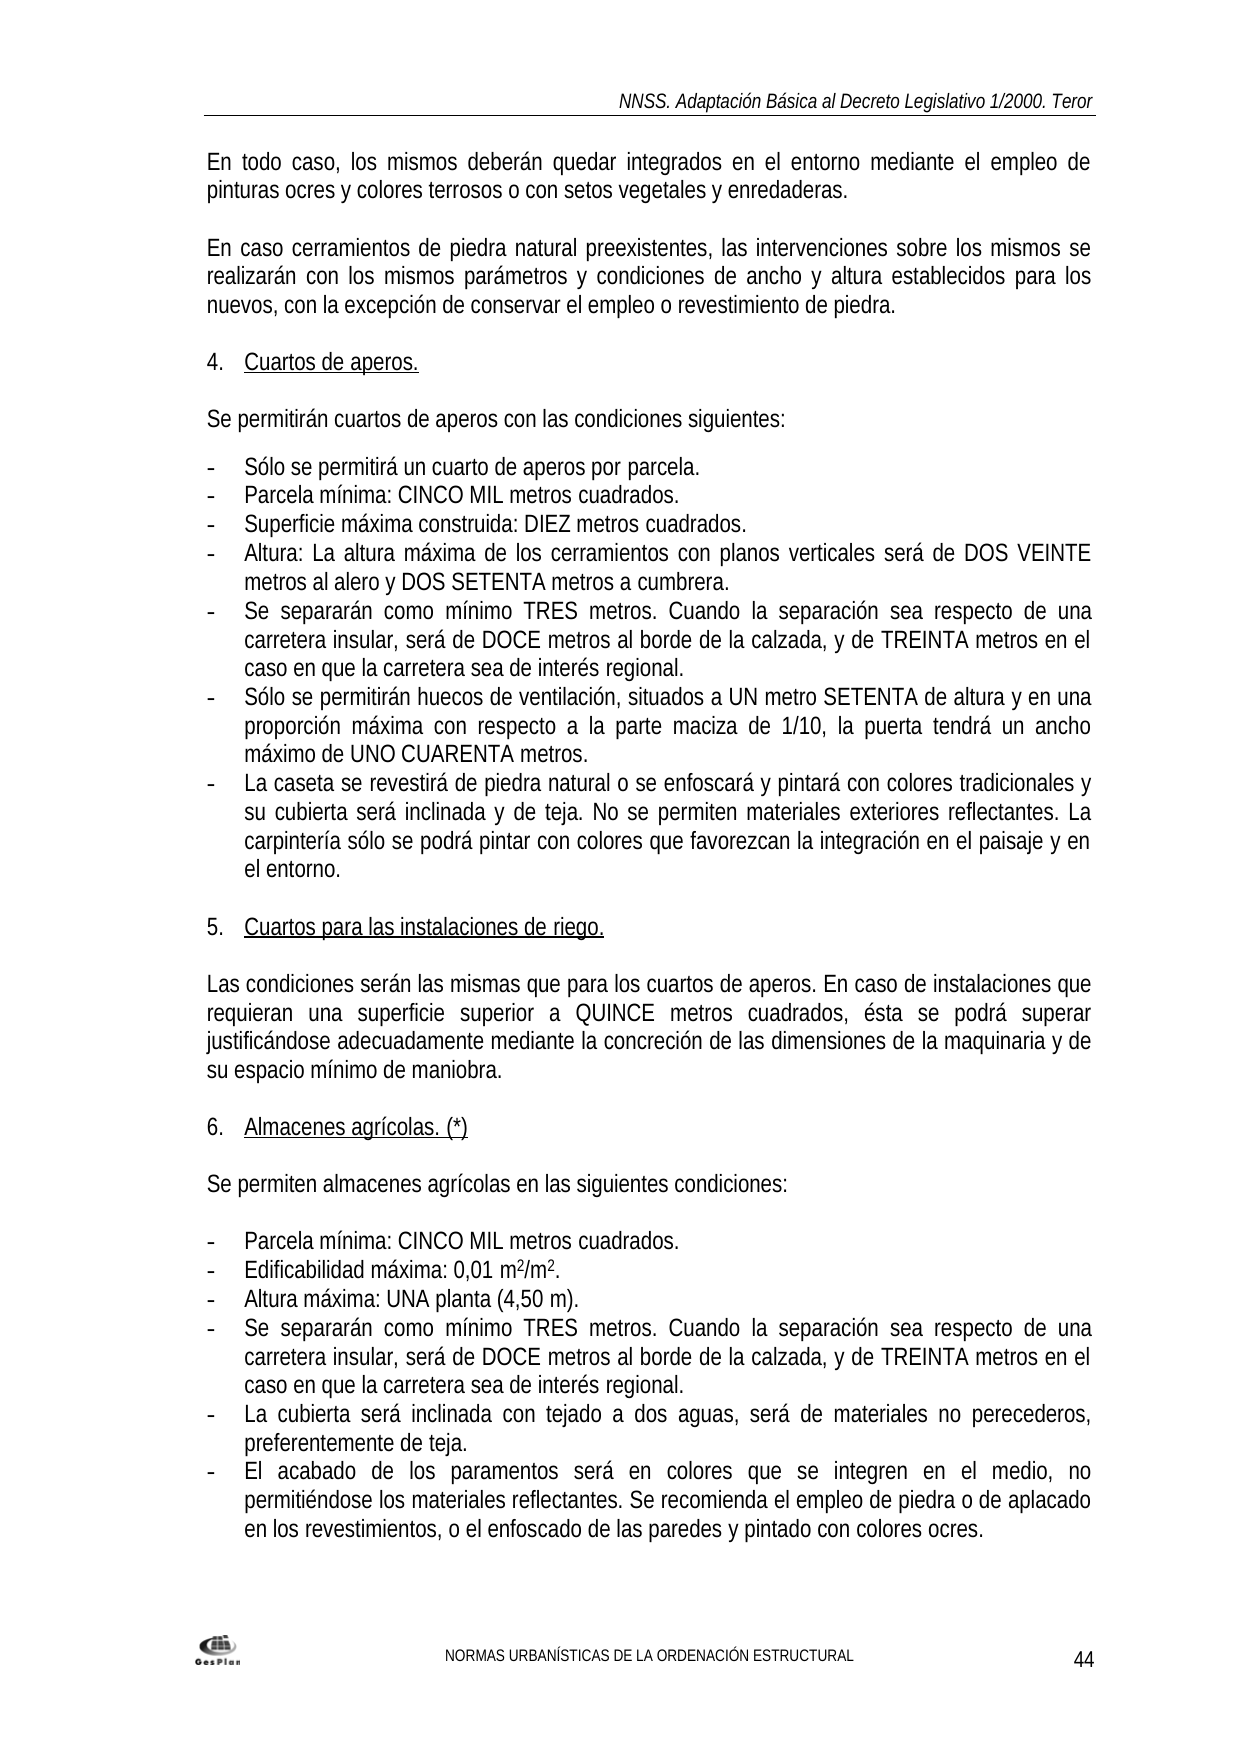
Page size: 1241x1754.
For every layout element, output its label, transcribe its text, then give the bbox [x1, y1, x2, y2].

text Se permiten almacenes agrícolas en las siguientes condiciones: [207, 1169, 1109, 1198]
text En caso cerramientos de piedra natural preexistentes, las intervenciones sobre los mismos se realizarán con los mismos parámetros y condiciones de ancho y altura establecidos para los nuevos, con la excepción de conservar el empleo o revestimiento de piedra. [207, 233, 1093, 318]
picture [195, 1635, 240, 1665]
list La cubierta será inclinada con tejado a dos aguas, será de materiales no perecederos, preferentemente de teja. [207, 1399, 1093, 1456]
text Se permitirán cuartos de aperos con las condiciones siguientes: [207, 404, 1109, 433]
list Superficie máxima construida: DIEZ metros cuadrados. [207, 510, 1109, 538]
list Sólo se permitirán huecos de ventilación, situados a UN metro SETENTA de altura y en una proporción máxima con respecto a la parte maciza de 1/10, la puerta tendrá un ancho máximo de UNO CUARENTA metros. [207, 682, 1093, 768]
list Parcela mínima: CINCO MIL metros cuadrados. [207, 1227, 1109, 1255]
text Las condiciones serán las mismas que para los cuartos de aperos. En caso de instalaciones que requieran una superficie superior a QUINCE metros cuadrados, ésta se podrá superar justificándose adecuadamente mediante la concreción de las dimensiones de la maquinaria y de su espacio mínimo de maniobra. [207, 969, 1093, 1083]
list Se separarán como mínimo TRES metros. Cuando la separación sea respecto de una carretera insular, será de DOCE metros al borde de la calzada, y de TREINTA metros en el caso en que la carretera sea de interés regional. [207, 1313, 1093, 1399]
list Sólo se permitirá un cuarto de aperos por parcela. [207, 452, 1109, 481]
list Altura máxima: UNA planta (4,50 m). [207, 1284, 1109, 1313]
list La caseta se revestirá de piedra natural o se enfoscará y pintará con colores tradicionales y su cubierta será inclinada y de teja. No se permiten materiales exteriores reflectantes. La carpintería sólo se podrá pintar con colores que favorezcan la integración en el paisaje y en el entorno. [207, 768, 1093, 883]
list Almacenes agrícolas. (*) [207, 1112, 1109, 1141]
list Cuartos para las instalaciones de riego. [207, 912, 1109, 940]
list Parcela mínima: CINCO MIL metros cuadrados. [207, 481, 1109, 510]
list El acabado de los paramentos será en colores que se integren en el medio, no permitiéndose los materiales reflectantes. Se recomienda el empleo de piedra o de aplacado en los revestimientos, o el enfoscado de las paredes y pintado con colores ocres. [207, 1456, 1093, 1542]
list Se separarán como mínimo TRES metros. Cuando la separación sea respecto de una carretera insular, será de DOCE metros al borde de la calzada, y de TREINTA metros en el caso en que la carretera sea de interés regional. [207, 596, 1093, 682]
list Altura: La altura máxima de los cerramientos con planos verticales será de DOS VEINTE metros al alero y DOS SETENTA metros a cumbrera. [207, 538, 1093, 596]
list Cuartos de aperos. [207, 347, 1109, 376]
text En todo caso, los mismos deberán quedar integrados en el entorno mediante el empleo de pinturas ocres y colores terrosos o con setos vegetales y enredaderas. [207, 147, 1093, 204]
list Edificabilidad máxima: 0,01 m2/m2. [207, 1255, 1109, 1284]
